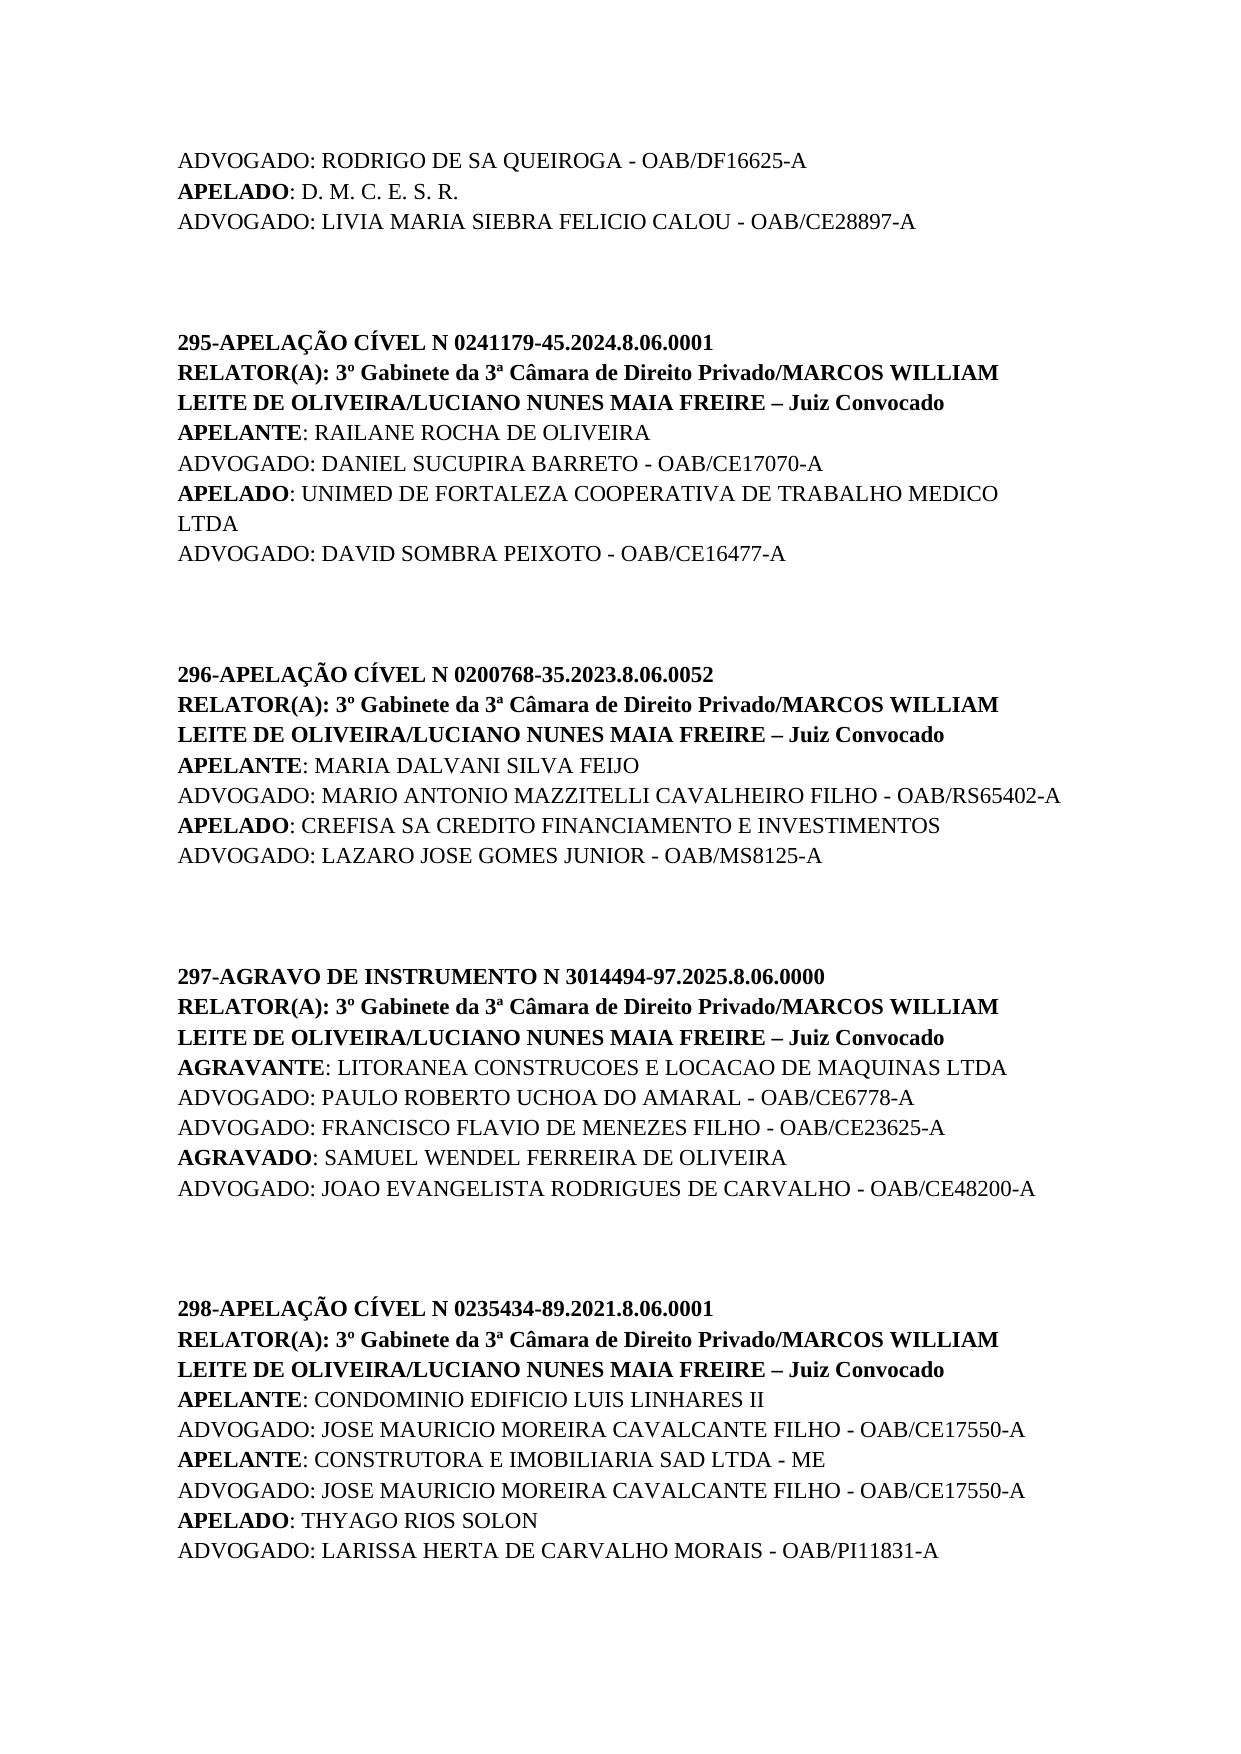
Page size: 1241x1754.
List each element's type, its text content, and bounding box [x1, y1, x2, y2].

text ADVOGADO: RODRIGO DE SA QUEIROGA - OAB/DF16625-A APELADO: D. M. C. E. S. R. ADVOGADO: LIVIA MARIA SIEBRA FELICIO CALOU - OAB/CE28897-A 295-APELAÇÃO CÍVEL N 0241179-45.2024.8.06.0001 RELATOR(A): 3º Gabinete da 3ª Câmara de Direito Privado/MARCOS WILLIAM LEITE DE OLIVEIRA/LUCIANO NUNES MAIA FREIRE – Juiz Convocado APELANTE: RAILANE ROCHA DE OLIVEIRA ADVOGADO: DANIEL SUCUPIRA BARRETO - OAB/CE17070-A APELADO: UNIMED DE FORTALEZA COOPERATIVA DE TRABALHO MEDICO LTDA ADVOGADO: DAVID SOMBRA PEIXOTO - OAB/CE16477-A 296-APELAÇÃO CÍVEL N 0200768-35.2023.8.06.0052 RELATOR(A): 3º Gabinete da 3ª Câmara de Direito Privado/MARCOS WILLIAM LEITE DE OLIVEIRA/LUCIANO NUNES MAIA FREIRE – Juiz Convocado APELANTE: MARIA DALVANI SILVA FEIJO ADVOGADO: MARIO ANTONIO MAZZITELLI CAVALHEIRO FILHO - OAB/RS65402-A APELADO: CREFISA SA CREDITO FINANCIAMENTO E INVESTIMENTOS ADVOGADO: LAZARO JOSE GOMES JUNIOR - OAB/MS8125-A 297-AGRAVO DE INSTRUMENTO N 3014494-97.2025.8.06.0000 RELATOR(A): 3º Gabinete da 3ª Câmara de Direito Privado/MARCOS WILLIAM LEITE DE OLIVEIRA/LUCIANO NUNES MAIA FREIRE – Juiz Convocado AGRAVANTE: LITORANEA CONSTRUCOES E LOCACAO DE MAQUINAS LTDA ADVOGADO: PAULO ROBERTO UCHOA DO AMARAL - OAB/CE6778-A ADVOGADO: FRANCISCO FLAVIO DE MENEZES FILHO - OAB/CE23625-A AGRAVADO: SAMUEL WENDEL FERREIRA DE OLIVEIRA ADVOGADO: JOAO EVANGELISTA RODRIGUES DE CARVALHO - OAB/CE48200-A 298-APELAÇÃO CÍVEL N 0235434-89.2021.8.06.0001 RELATOR(A): 3º Gabinete da 3ª Câmara de Direito Privado/MARCOS WILLIAM LEITE DE OLIVEIRA/LUCIANO NUNES MAIA FREIRE – Juiz Convocado APELANTE: CONDOMINIO EDIFICIO LUIS LINHARES II ADVOGADO: JOSE MAURICIO MOREIRA CAVALCANTE FILHO - OAB/CE17550-A APELANTE: CONSTRUTORA E IMOBILIARIA SAD LTDA - ME ADVOGADO: JOSE MAURICIO MOREIRA CAVALCANTE FILHO - OAB/CE17550-A APELADO: THYAGO RIOS SOLON ADVOGADO: LARISSA HERTA DE CARVALHO MORAIS - OAB/PI11831-A [177, 148, 1063, 1594]
